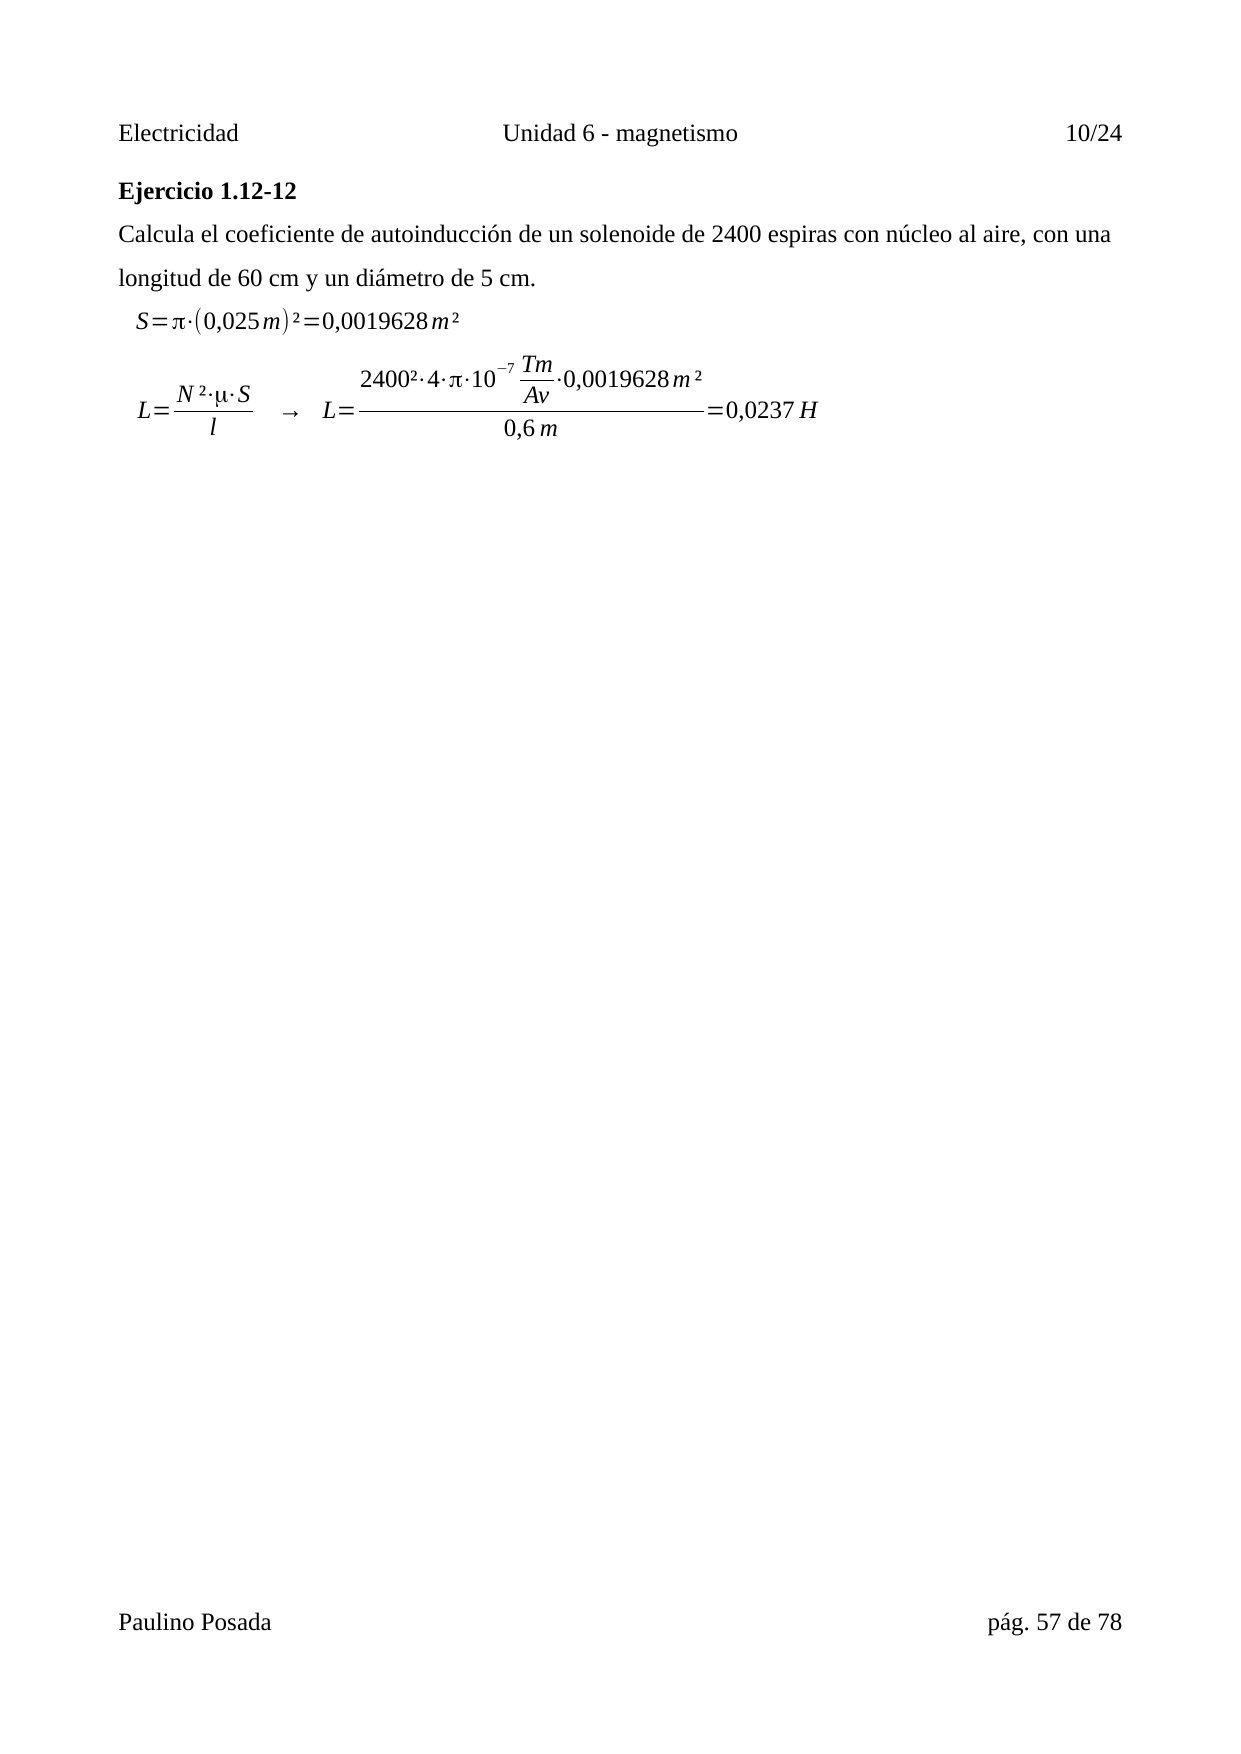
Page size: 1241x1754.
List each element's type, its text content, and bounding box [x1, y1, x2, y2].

text → [118, 350, 1122, 441]
text Ejercicio 1.12-12 [118, 176, 1122, 205]
text Calcula el coeficiente de autoinducción de un solenoide de 2400 espiras con núcleo al aire, con una longitud de 60 cm y un diámetro de 5 cm. [118, 219, 1122, 291]
